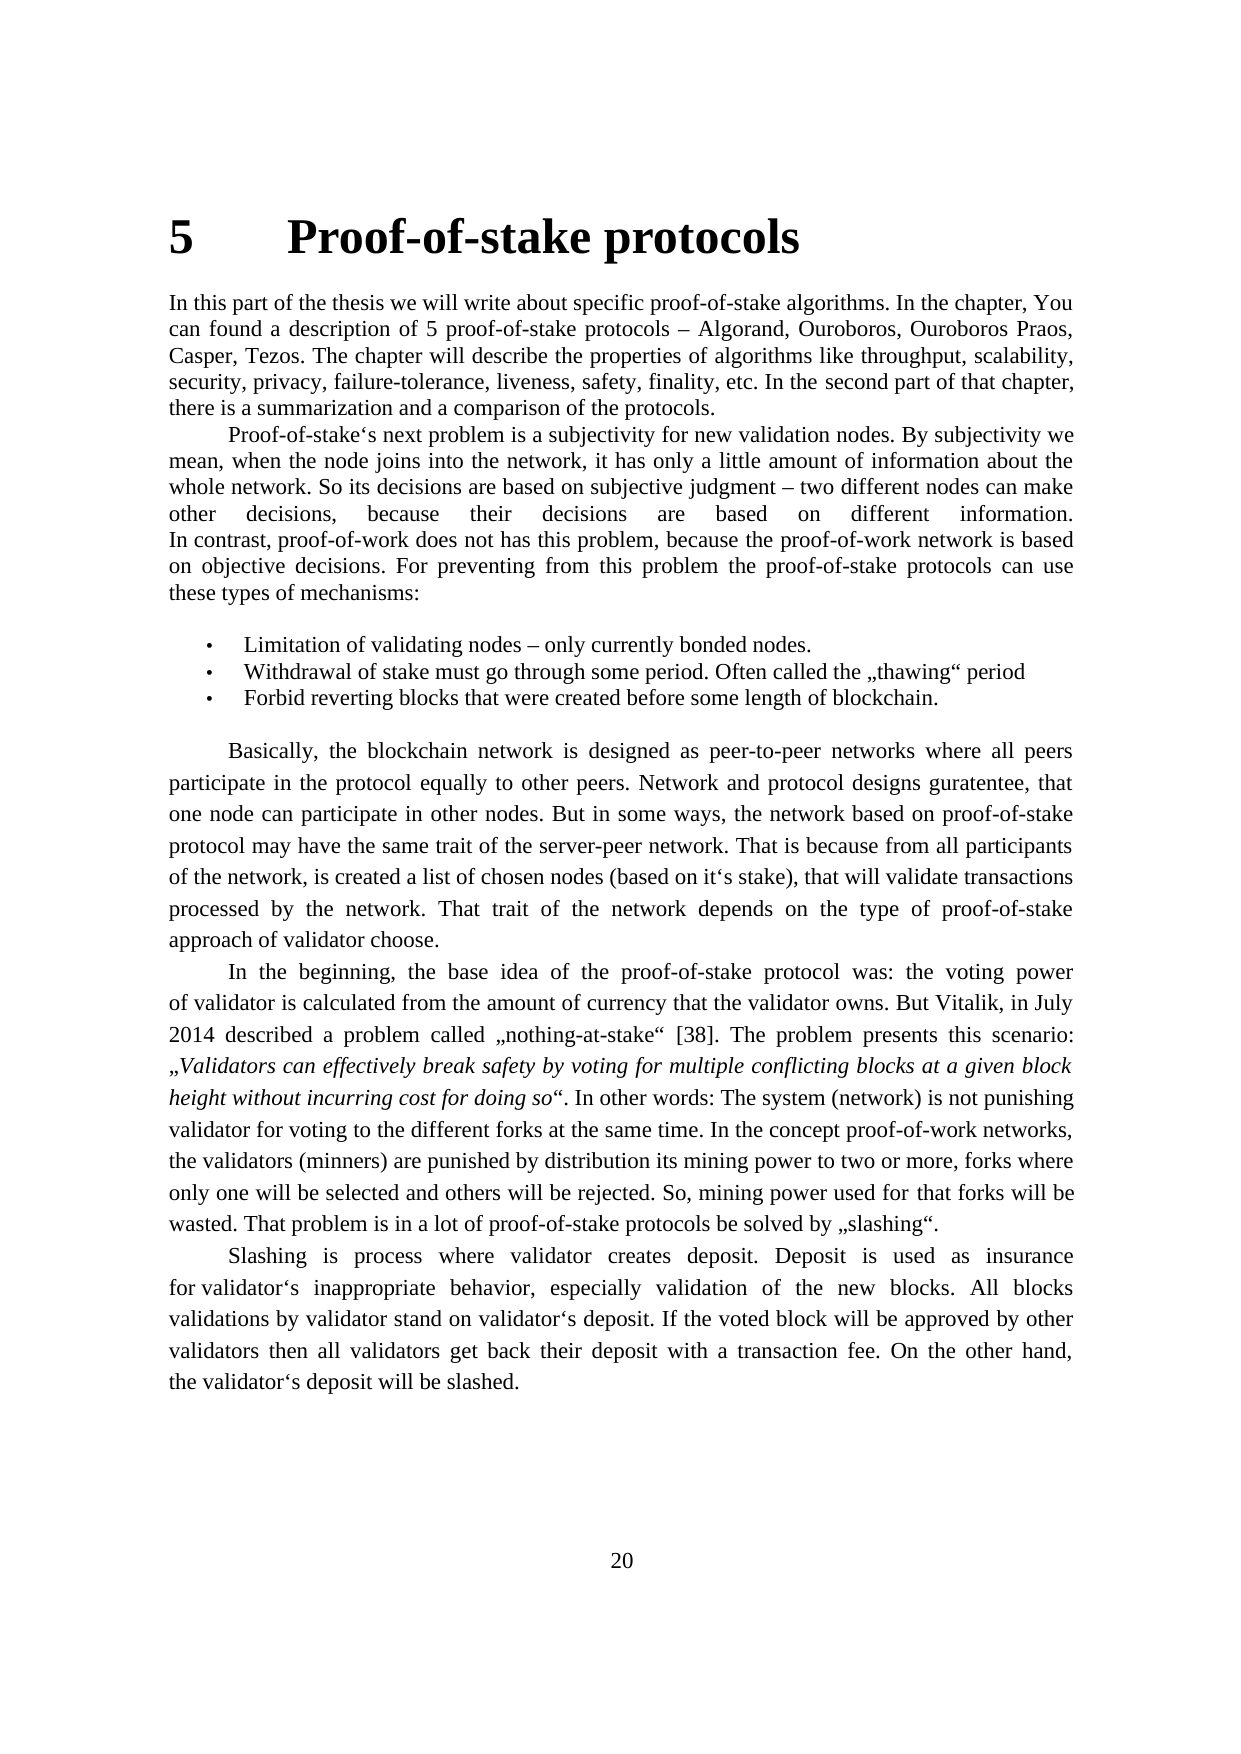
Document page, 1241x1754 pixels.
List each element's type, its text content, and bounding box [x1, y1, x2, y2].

subtitle Proof-of-stake protocols [169, 207, 1075, 264]
text Proof-of-stake‘s next problem is a subjectivity for new validation nodes. By subjectivity we mean, when the node joins into the network, it has only a little amount of information about the whole network. So its decisions are based on subjective judgment – two different nodes can make other decisions, because their decisions are based on different information. In contrast, proof‑of‑work does not has this problem, because the proof-of-work network is based on objective decisions. For preventing from this problem the proof-of-stake protocols can use these types of mechanisms: [169, 421, 1075, 605]
list Forbid reverting blocks that were created before some length of blockchain. [206, 684, 1075, 711]
text Slashing is process where validator creates deposit. Deposit is used as insurance for validator‘s inappropriate behavior, especially validation of the new blocks. All blocks validations by validator stand on validator‘s deposit. If the voted block will be approved by other validators then all validators get back their deposit with a transaction fee. On the other hand, the validator‘s deposit will be slashed. [169, 1242, 1075, 1394]
text In this part of the thesis we will write about specific proof-of-stake algorithms. In the chapter, You can found a description of 5 proof-of-stake protocols – Algorand, Ouroboros, Ouroboros Praos, Casper, Tezos. The chapter will describe the properties of algorithms like throughput, scalability, security, privacy, failure-tolerance, liveness, safety, finality, etc. In the second part of that chapter, there is a summarization and a comparison of the protocols. [169, 289, 1075, 421]
text Basically, the blockchain network is designed as peer-to-peer networks where all peers participate in the protocol equally to other peers. Network and protocol designs guratentee, that one node can participate in other nodes. But in some ways, the network based on proof-of-stake protocol may have the same trait of the server-peer network. That is because from all participants of the network, is created a list of chosen nodes (based on it‘s stake), that will validate transactions processed by the network. That trait of the network depends on the type of proof-of-stake approach of validator choose. [169, 737, 1075, 953]
list Withdrawal of stake must go through some period. Often called the „thawing“ period [206, 658, 1075, 684]
text In the beginning, the base idea of the proof-of-stake protocol was: the voting power of validator is calculated from the amount of currency that the validator owns. But Vitalik, in July 2014 described a problem called „nothing-at-stake“ [38]. The problem presents this scenario: „Validators can effectively break safety by voting for multiple conflicting blocks at a given block height without incurring cost for doing so“. In other words: The system (network) is not punishing validator for voting to the different forks at the same time. In the concept proof-of-work networks, the validators (minners) are punished by distribution its mining power to two or more, forks where only one will be selected and others will be rejected. So, mining power used for that forks will be wasted. That problem is in a lot of proof-of-stake protocols be solved by „slashing“. [169, 958, 1075, 1237]
list Limitation of validating nodes – only currently bonded nodes. [206, 632, 1075, 658]
